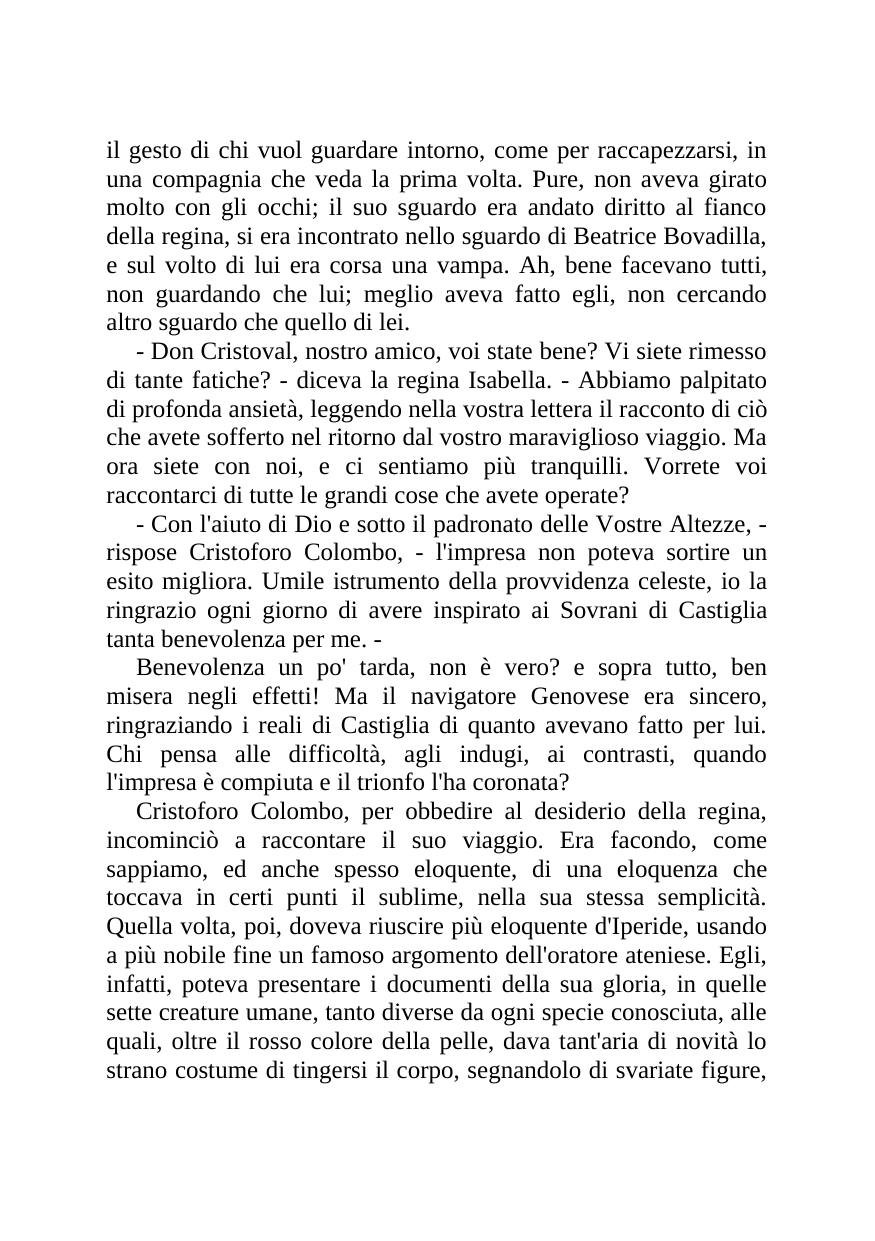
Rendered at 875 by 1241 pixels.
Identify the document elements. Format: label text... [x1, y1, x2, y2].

text il gesto di chi vuol guardare intorno, come per raccapezzarsi, in una compagnia che veda la prima volta. Pure, non aveva girato molto con gli occhi; il suo sguardo era andato diritto al fianco della regina, si era incontrato nello sguardo di Beatrice Bovadilla, e sul volto di lui era corsa una vampa. Ah, bene facevano tutti, non guardando che lui; meglio aveva fatto egli, non cercando altro sguardo che quello di lei. [106, 135, 768, 336]
text Cristoforo Colombo, per obbedire al desiderio della regina, incominciò a raccontare il suo viaggio. Era facondo, come sappiamo, ed anche spesso eloquente, di una eloquenza che toccava in certi punti il sublime, nella sua stessa semplicità. Quella volta, poi, doveva riuscire più eloquente d'Iperide, usando a più nobile fine un famoso argomento dell'oratore ateniese. Egli, infatti, poteva presentare i documenti della sua gloria, in quelle sette creature umane, tanto diverse da ogni specie conosciuta, alle quali, oltre il rosso colore della pelle, dava tant'aria di novità lo strano costume di tingersi il corpo, segnandolo di svariate figure, [106, 796, 768, 1084]
text Benevolenza un po' tarda, non è vero? e sopra tutto, ben misera negli effetti! Ma il navigatore Genovese era sincero, ringraziando i reali di Castiglia di quanto avevano fatto per lui. Chi pensa alle difficoltà, agli indugi, ai contrasti, quando l'impresa è compiuta e il trionfo l'ha coronata? [106, 652, 768, 796]
text - Con l'aiuto di Dio e sotto il padronato delle Vostre Altezze, - rispose Cristoforo Colombo, - l'impresa non poteva sortire un esito migliora. Umile istrumento della provvidenza celeste, io la ringrazio ogni giorno di avere inspirato ai Sovrani di Castiglia tanta benevolenza per me. - [106, 509, 768, 652]
text - Don Cristoval, nostro amico, voi state bene? Vi siete rimesso di tante fatiche? - diceva la regina Isabella. - Abbiamo palpitato di profonda ansietà, leggendo nella vostra lettera il racconto di ciò che avete sofferto nel ritorno dal vostro maraviglioso viaggio. Ma ora siete con noi, e ci sentiamo più tranquilli. Vorrete voi raccontarci di tutte le grandi cose che avete operate? [106, 336, 768, 509]
